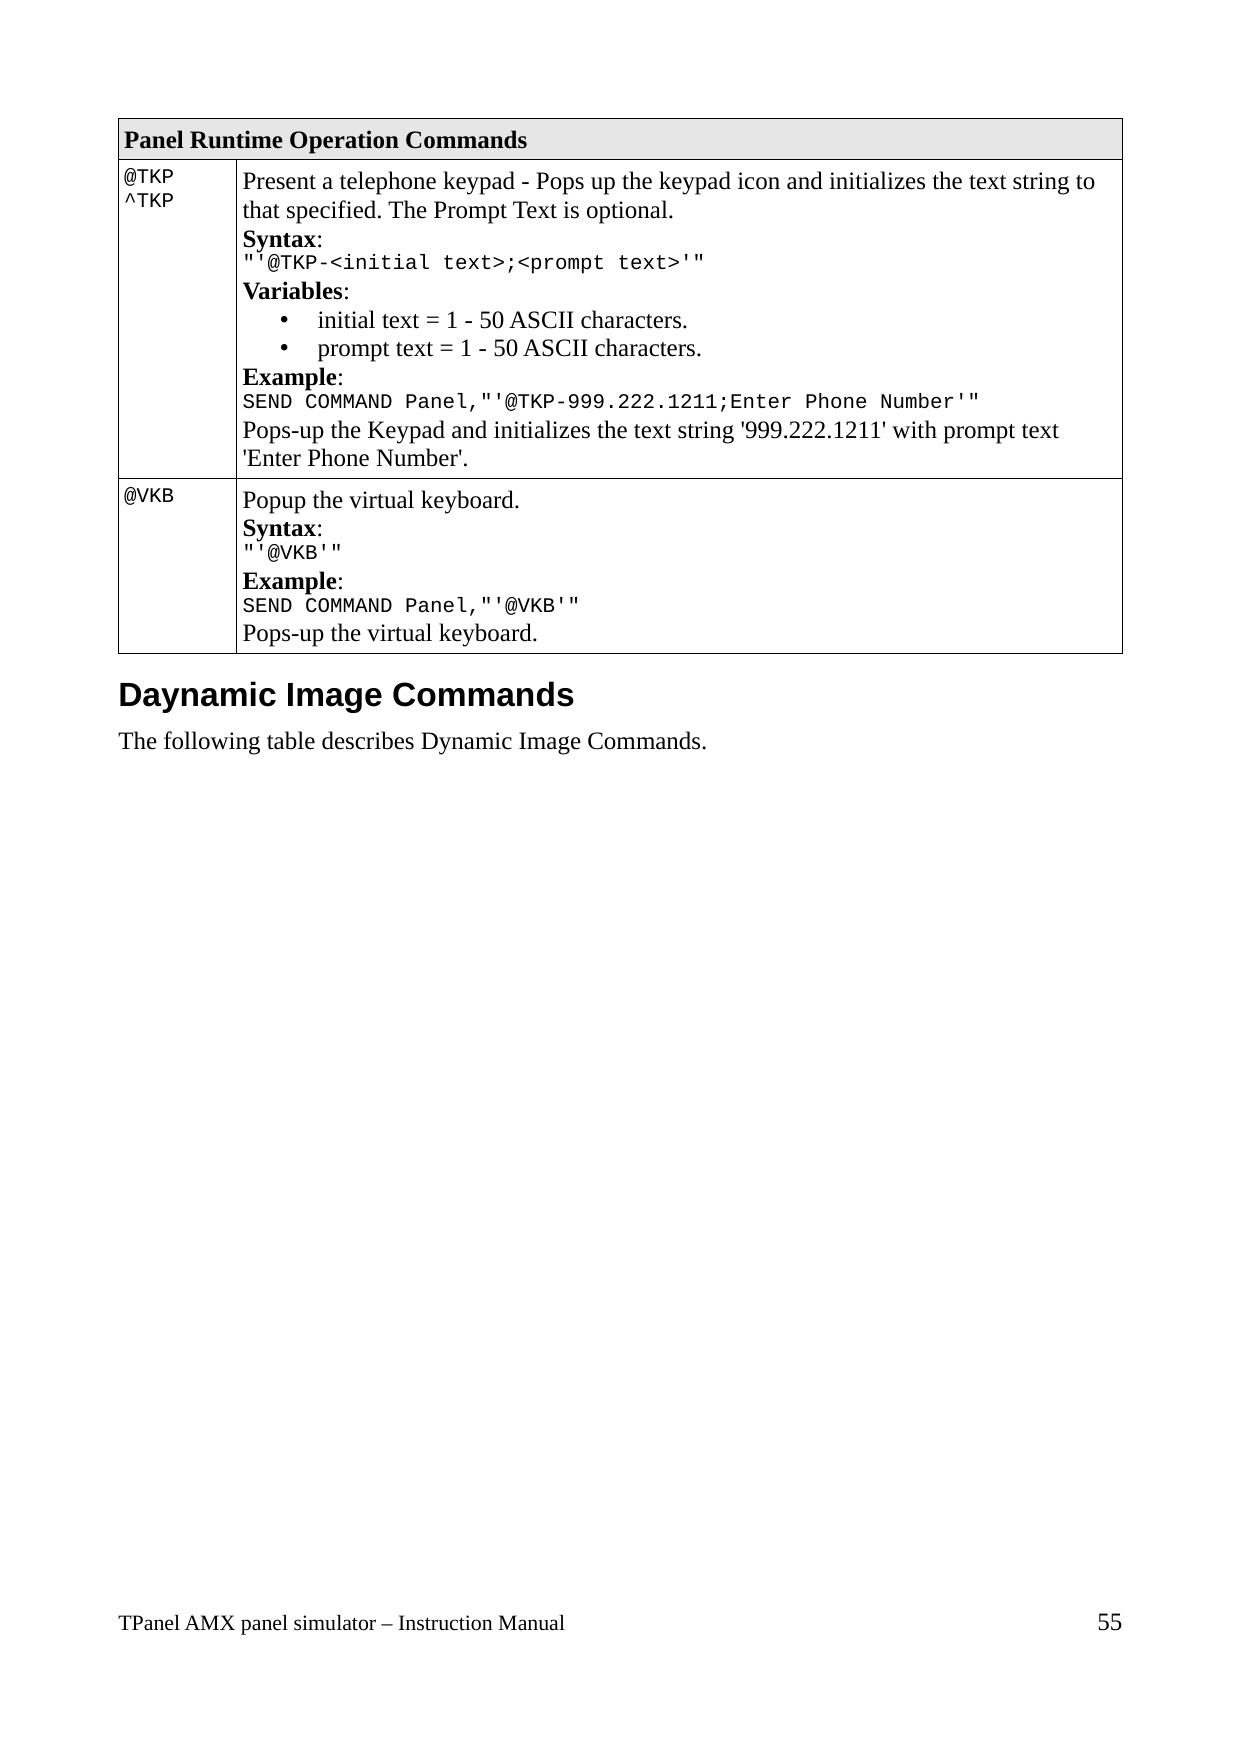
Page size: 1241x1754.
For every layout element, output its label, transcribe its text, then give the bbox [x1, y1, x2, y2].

subtitle Daynamic Image Commands [118, 674, 1122, 713]
table_cell Popup the virtual keyboard. Syntax: "'@VKB'" Example: SEND COMMAND Panel,"'@VKB'" Pops-up the virtual keyboard. [237, 479, 1122, 653]
text The following table describes Dynamic Image Commands. [118, 726, 1122, 754]
table_cell @TKP ^TKP [119, 160, 236, 478]
table_header Panel Runtime Operation Commands [119, 119, 1122, 159]
table_cell Present a telephone keypad - Pops up the keypad icon and initializes the text string to that specified. The Prompt Text is optional. Syntax: "'@TKP-<initial text>;<prompt text>'" Variables: initial text = 1 - 50 ASCII characters. prompt text = 1 - 50 ASCII characters. Example: SEND COMMAND Panel,"'@TKP-999.222.1211;Enter Phone Number'" Pops-up the Keypad and initializes the text string '999.222.1211' with prompt text 'Enter Phone Number'. [237, 160, 1122, 478]
table_cell @VKB [119, 479, 236, 653]
